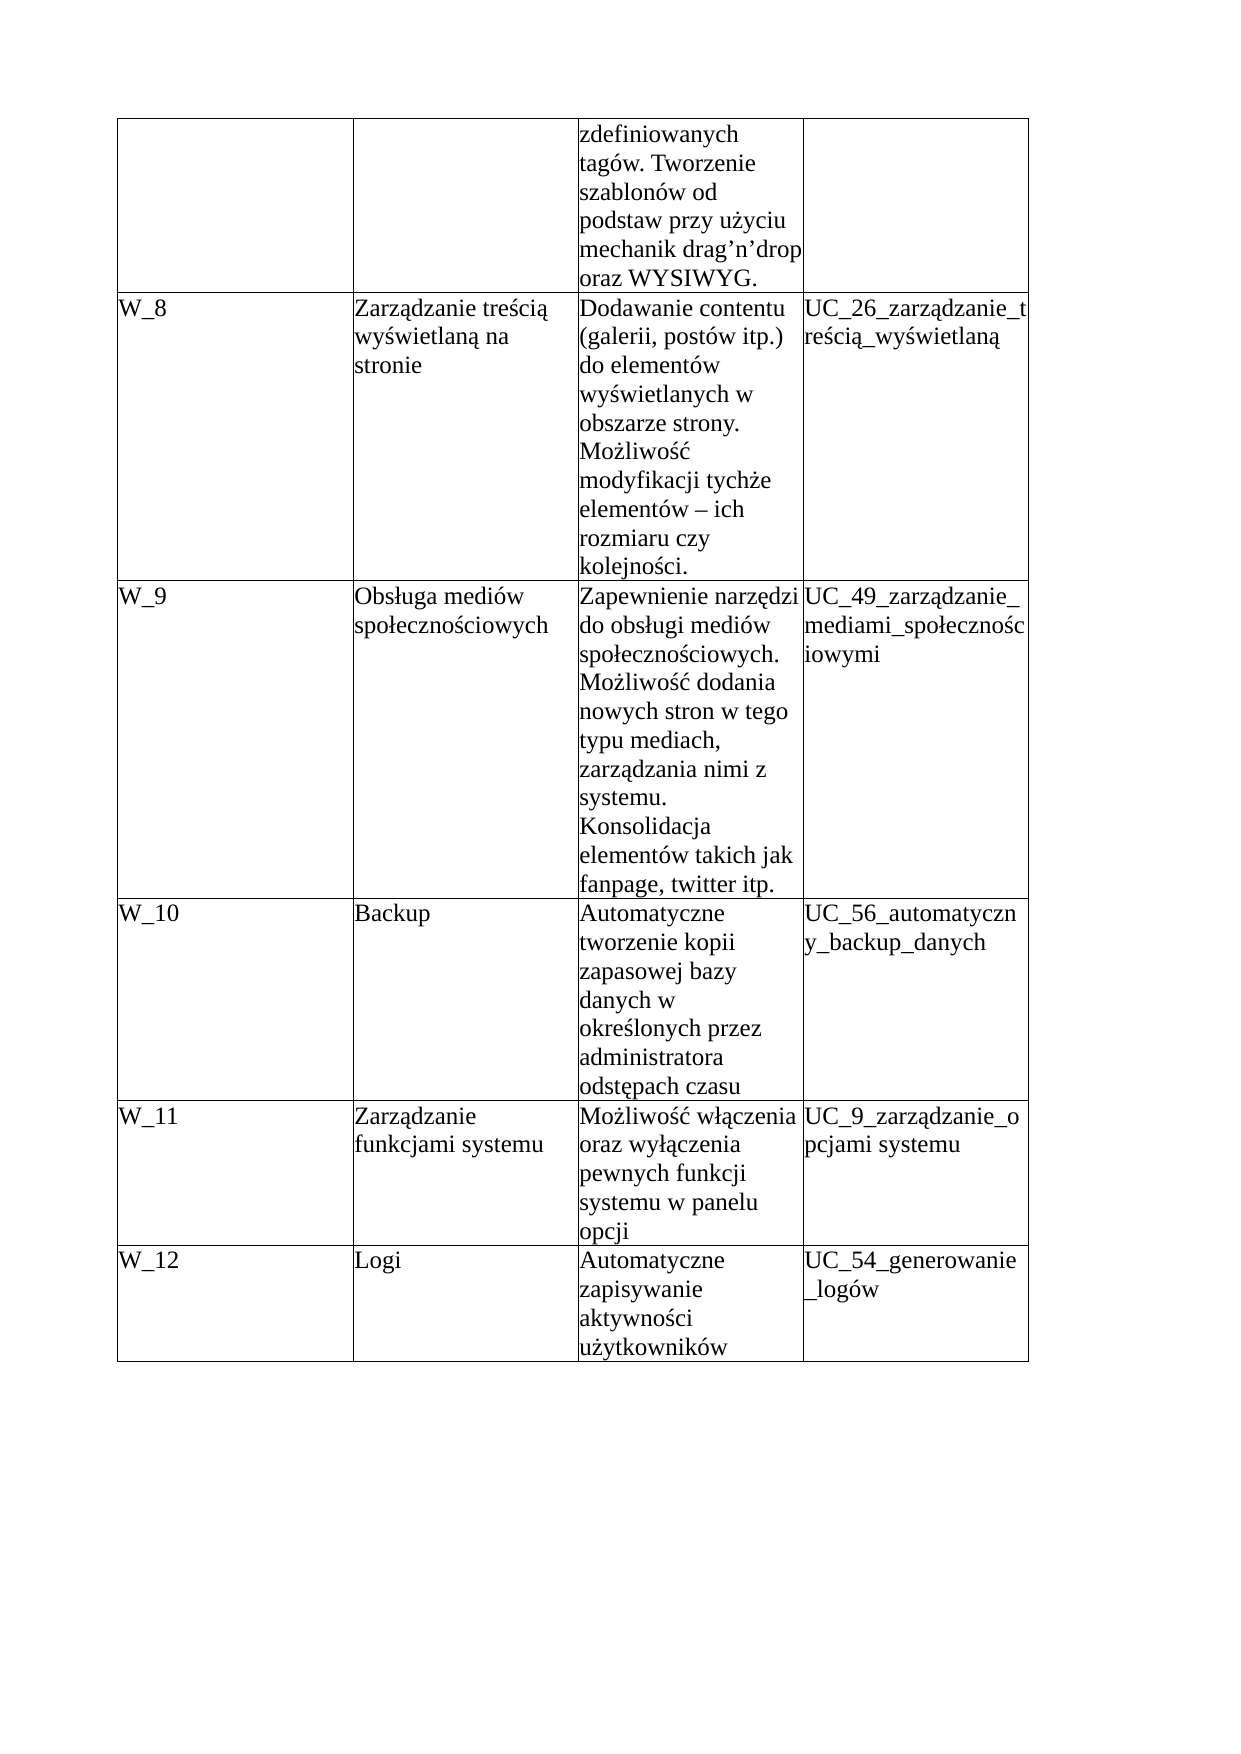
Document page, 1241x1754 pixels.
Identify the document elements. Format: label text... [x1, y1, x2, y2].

table_cell Automatyczne tworzenie kopii zapasowej bazy danych w określonych przez administratora odstępach czasu [579, 899, 803, 1100]
table_cell W_11 [118, 1101, 353, 1244]
table_cell [118, 119, 353, 292]
table_cell Dodawanie contentu (galerii, postów itp.) do elementów wyświetlanych w obszarze strony. Możliwość modyfikacji tychże elementów – ich rozmiaru czy kolejności. [579, 293, 803, 580]
table_cell Zapewnienie narzędzi do obsługi mediów społecznościowych. Możliwość dodania nowych stron w tego typu mediach, zarządzania nimi z systemu. Konsolidacja elementów takich jak fanpage, twitter itp. [579, 581, 803, 897]
table_cell Możliwość włączenia oraz wyłączenia pewnych funkcji systemu w panelu opcji [579, 1101, 803, 1244]
table_cell W_8 [118, 293, 353, 580]
table_cell Obsługa mediów społecznościowych [354, 581, 578, 897]
table_cell UC_49_zarządzanie_mediami_społecznościowymi [804, 581, 1028, 897]
table_cell W_10 [118, 899, 353, 1100]
table_cell UC_26_zarządzanie_treścią_wyświetlaną [804, 293, 1028, 580]
table_cell W_9 [118, 581, 353, 897]
table_cell Automatyczne zapisywanie aktywności użytkowników [579, 1246, 803, 1361]
table_cell zdefiniowanych tagów. Tworzenie szablonów od podstaw przy użyciu mechanik drag’n’drop oraz WYSIWYG. [579, 119, 803, 292]
table_cell Zarządzanie treścią wyświetlaną na stronie [354, 293, 578, 580]
table_cell [804, 119, 1028, 292]
table_cell [354, 119, 578, 292]
table_cell UC_9_zarządzanie_opcjami systemu [804, 1101, 1028, 1244]
table_cell UC_54_generowanie_logów [804, 1246, 1028, 1361]
table_cell W_12 [118, 1246, 353, 1361]
table_cell Backup [354, 899, 578, 1100]
table_cell UC_56_automatyczny_backup_danych [804, 899, 1028, 1100]
table_cell Logi [354, 1246, 578, 1361]
table_cell Zarządzanie funkcjami systemu [354, 1101, 578, 1244]
